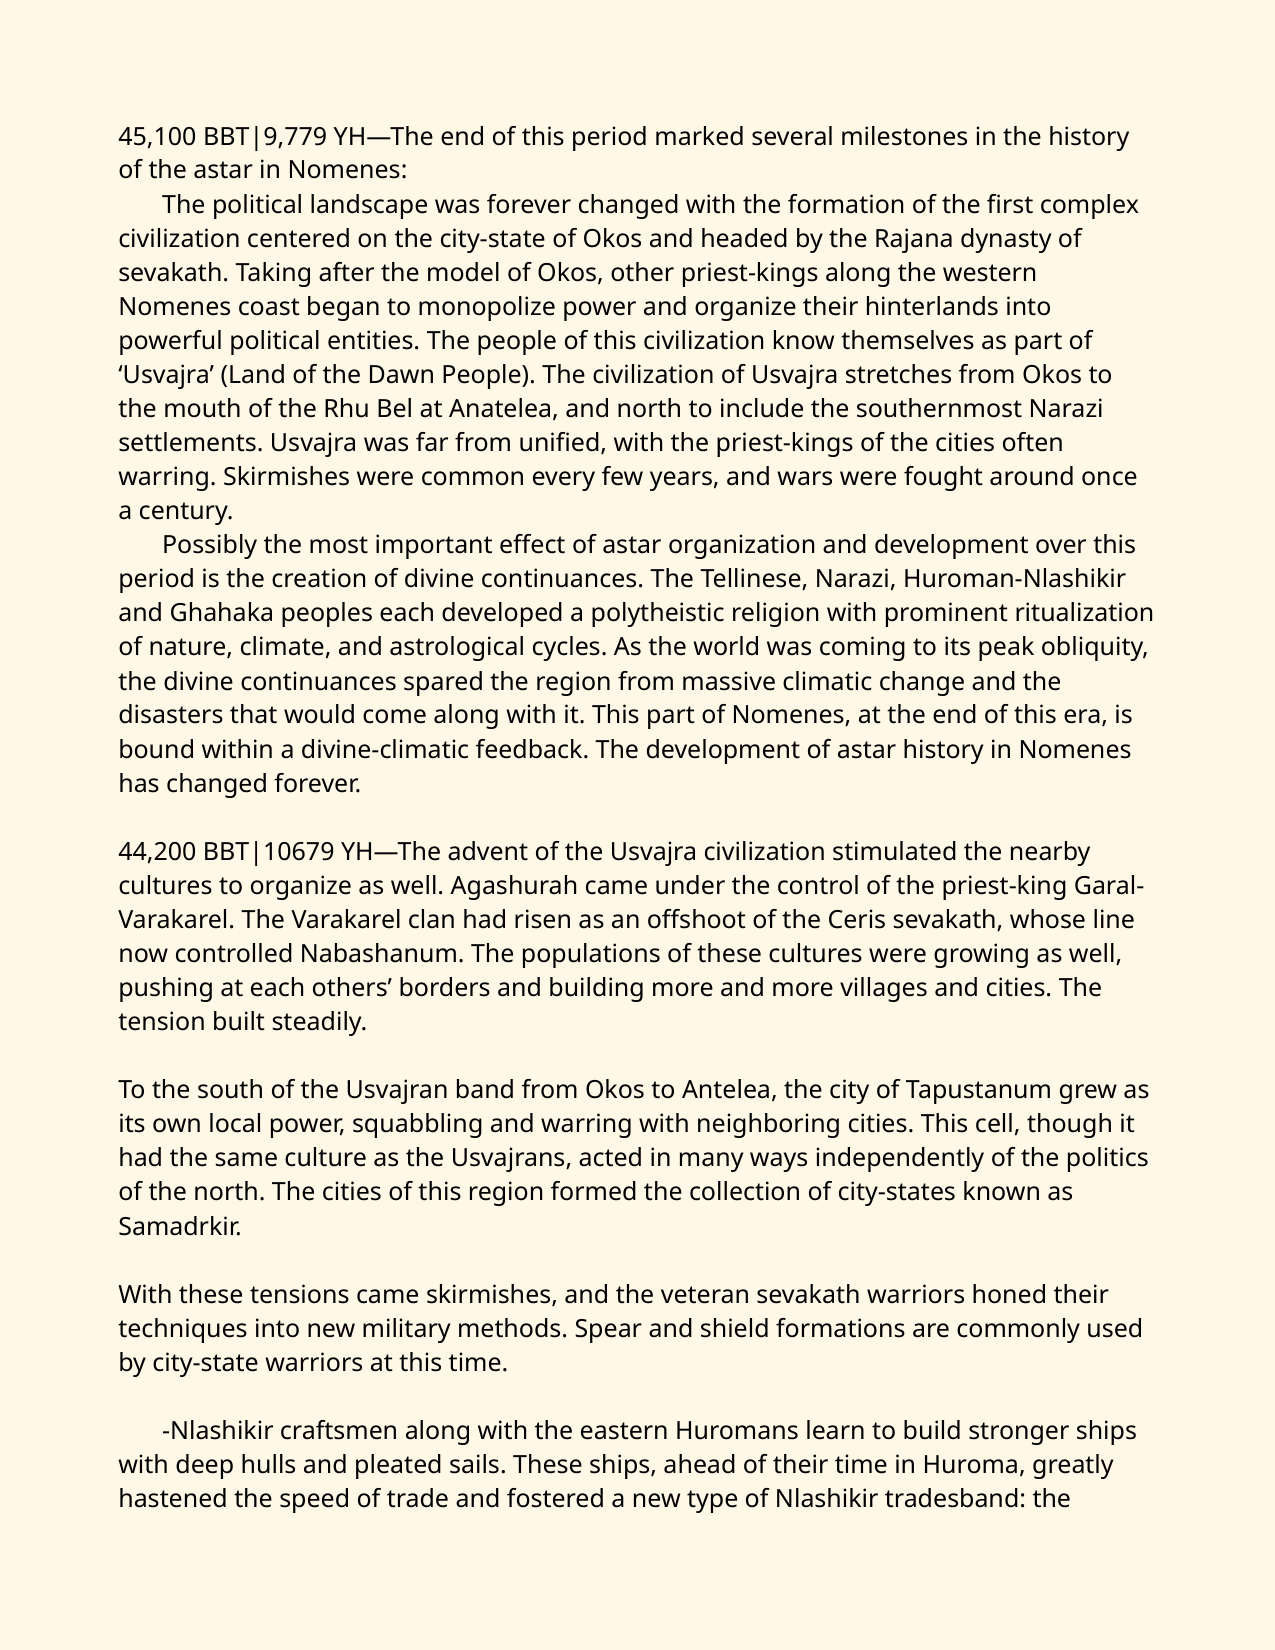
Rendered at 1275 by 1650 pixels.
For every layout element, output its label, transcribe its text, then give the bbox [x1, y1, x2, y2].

text Possibly the most important effect of astar organization and development over this period is the creation of divine continuances. The Tellinese, Narazi, Huroman-Nlashikir and Ghahaka peoples each developed a polytheistic religion with prominent ritualization of nature, climate, and astrological cycles. As the world was coming to its peak obliquity, the divine continuances spared the region from massive climatic change and the disasters that would come along with it. This part of Nomenes, at the end of this era, is bound within a divine-climatic feedback. The development of astar history in Nomenes has changed forever. [118, 527, 1157, 799]
text The political landscape was forever changed with the formation of the first complex civilization centered on the city-state of Okos and headed by the Rajana dynasty of sevakath. Taking after the model of Okos, other priest-kings along the western Nomenes coast began to monopolize power and organize their hinterlands into powerful political entities. The people of this civilization know themselves as part of ‘Usvajra’ (Land of the Dawn People). The civilization of Usvajra stretches from Okos to the mouth of the Rhu Bel at Anatelea, and north to include the southernmost Narazi settlements. Usvajra was far from unified, with the priest-kings of the cities often warring. Skirmishes were common every few years, and wars were fought around once a century. [118, 186, 1157, 527]
text To the south of the Usvajran band from Okos to Antelea, the city of Tapustanum grew as its own local power, squabbling and warring with neighboring cities. This cell, though it had the same culture as the Usvajrans, acted in many ways independently of the politics of the north. The cities of this region formed the collection of city-states known as Samadrkir. [118, 1072, 1157, 1242]
text 44,200 BBT|10679 YH—The advent of the Usvajra civilization stimulated the nearby cultures to organize as well. Agashurah came under the control of the priest-king Garal-Varakarel. The Varakarel clan had risen as an offshoot of the Ceris sevakath, whose line now controlled Nabashanum. The populations of these cultures were growing as well, pushing at each others’ borders and building more and more villages and cities. The tension built steadily. [118, 833, 1157, 1038]
text With these tensions came skirmishes, and the veteran sevakath warriors honed their techniques into new military methods. Spear and shield formations are commonly used by city-state warriors at this time. [118, 1276, 1157, 1378]
text -Nlashikir craftsmen along with the eastern Huromans learn to build stronger ships with deep hulls and pleated sails. These ships, ahead of their time in Huroma, greatly hastened the speed of trade and fostered a new type of Nlashikir tradesband: the [118, 1412, 1157, 1515]
text 45,100 BBT|9,779 YH—The end of this period marked several milestones in the history of the astar in Nomenes: [118, 118, 1157, 186]
